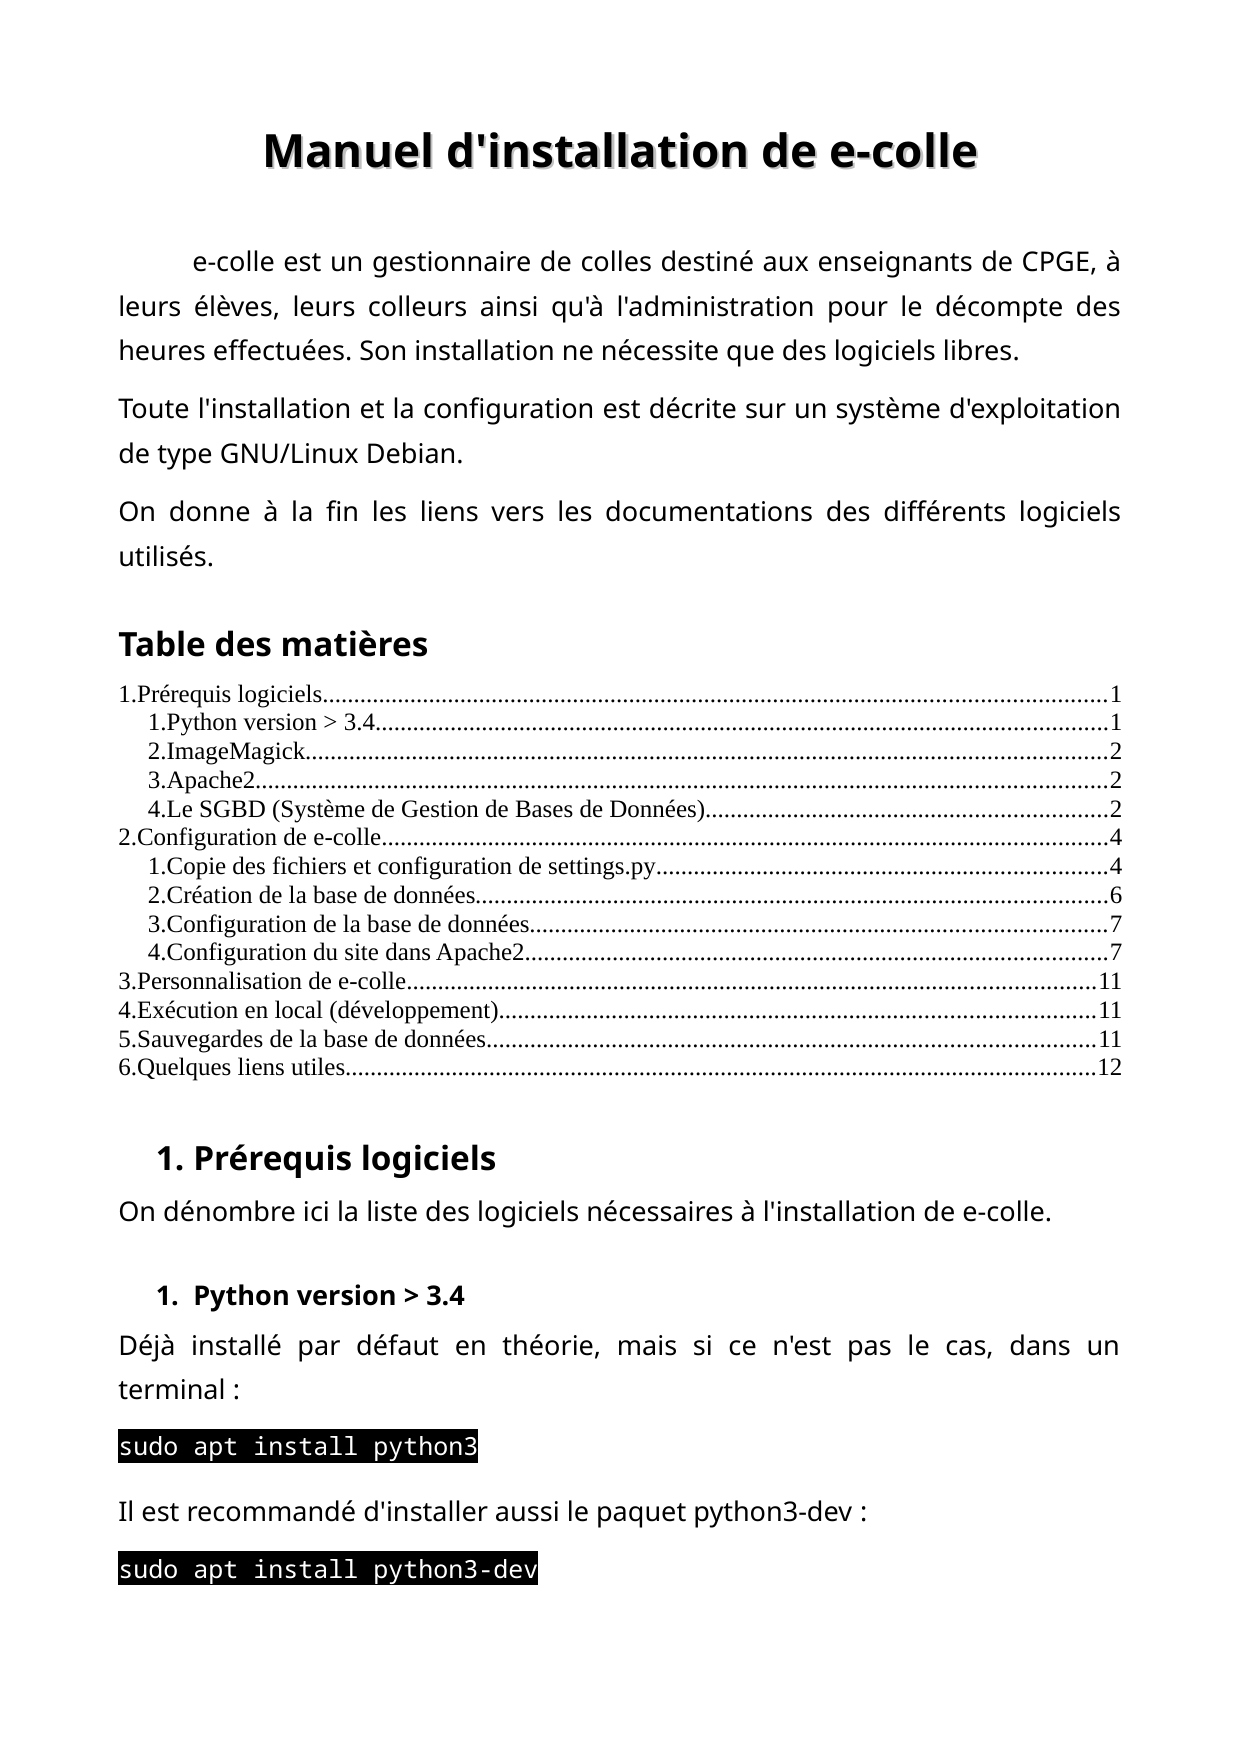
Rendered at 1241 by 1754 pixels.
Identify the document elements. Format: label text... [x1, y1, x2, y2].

text 2.ImageMagick 2 [148, 736, 1122, 765]
subtitle Prérequis logiciels [156, 1135, 1122, 1180]
text On dénombre ici la liste des logiciels nécessaires à l'installation de e-colle. [118, 1193, 1122, 1230]
text e-colle est un gestionnaire de colles destiné aux enseignants de CPGE, à leurs élèves, leurs colleurs ainsi qu'à l'administration pour le décompte des heures effectuées. Son installation ne nécessite que des logiciels libres. [118, 243, 1122, 368]
text 2.Création de la base de données 6 [148, 880, 1122, 909]
text Manuel d'installation de e-colle [118, 118, 1122, 181]
text 5.Sauvegardes de la base de données 11 [118, 1024, 1122, 1052]
text 3.Personnalisation de e-colle 11 [118, 966, 1122, 995]
text On donne à la fin les liens vers les documentations des différents logiciels utilisés. [118, 493, 1122, 574]
text Il est recommandé d'installer aussi le paquet python3-dev : [118, 1492, 1122, 1529]
text sudo apt install python3-dev [118, 1551, 1122, 1585]
text 6.Quelques liens utiles 12 [118, 1052, 1122, 1081]
text 1.Copie des fichiers et configuration de settings.py 4 [148, 851, 1122, 880]
text 4.Le SGBD (Système de Gestion de Bases de Données) 2 [148, 794, 1122, 822]
text 2.Configuration de e-colle 4 [118, 822, 1122, 851]
text 1.Python version > 3.4 1 [148, 707, 1122, 736]
subtitle Python version > 3.4 [156, 1277, 1122, 1313]
text 4.Exécution en local (développement) 11 [118, 995, 1122, 1024]
subtitle Table des matières [118, 621, 1122, 666]
text 3.Apache2 2 [148, 765, 1122, 794]
text 3.Configuration de la base de données 7 [148, 909, 1122, 937]
text sudo apt install python3 [118, 1429, 1122, 1463]
text 1.Prérequis logiciels 1 [118, 679, 1122, 707]
text 4.Configuration du site dans Apache2 7 [148, 937, 1122, 966]
text Toute l'installation et la configuration est décrite sur un système d'exploitation de type GNU/Linux Debian. [118, 390, 1122, 471]
text Déjà installé par défaut en théorie, mais si ce n'est pas le cas, dans un terminal : [118, 1326, 1122, 1407]
